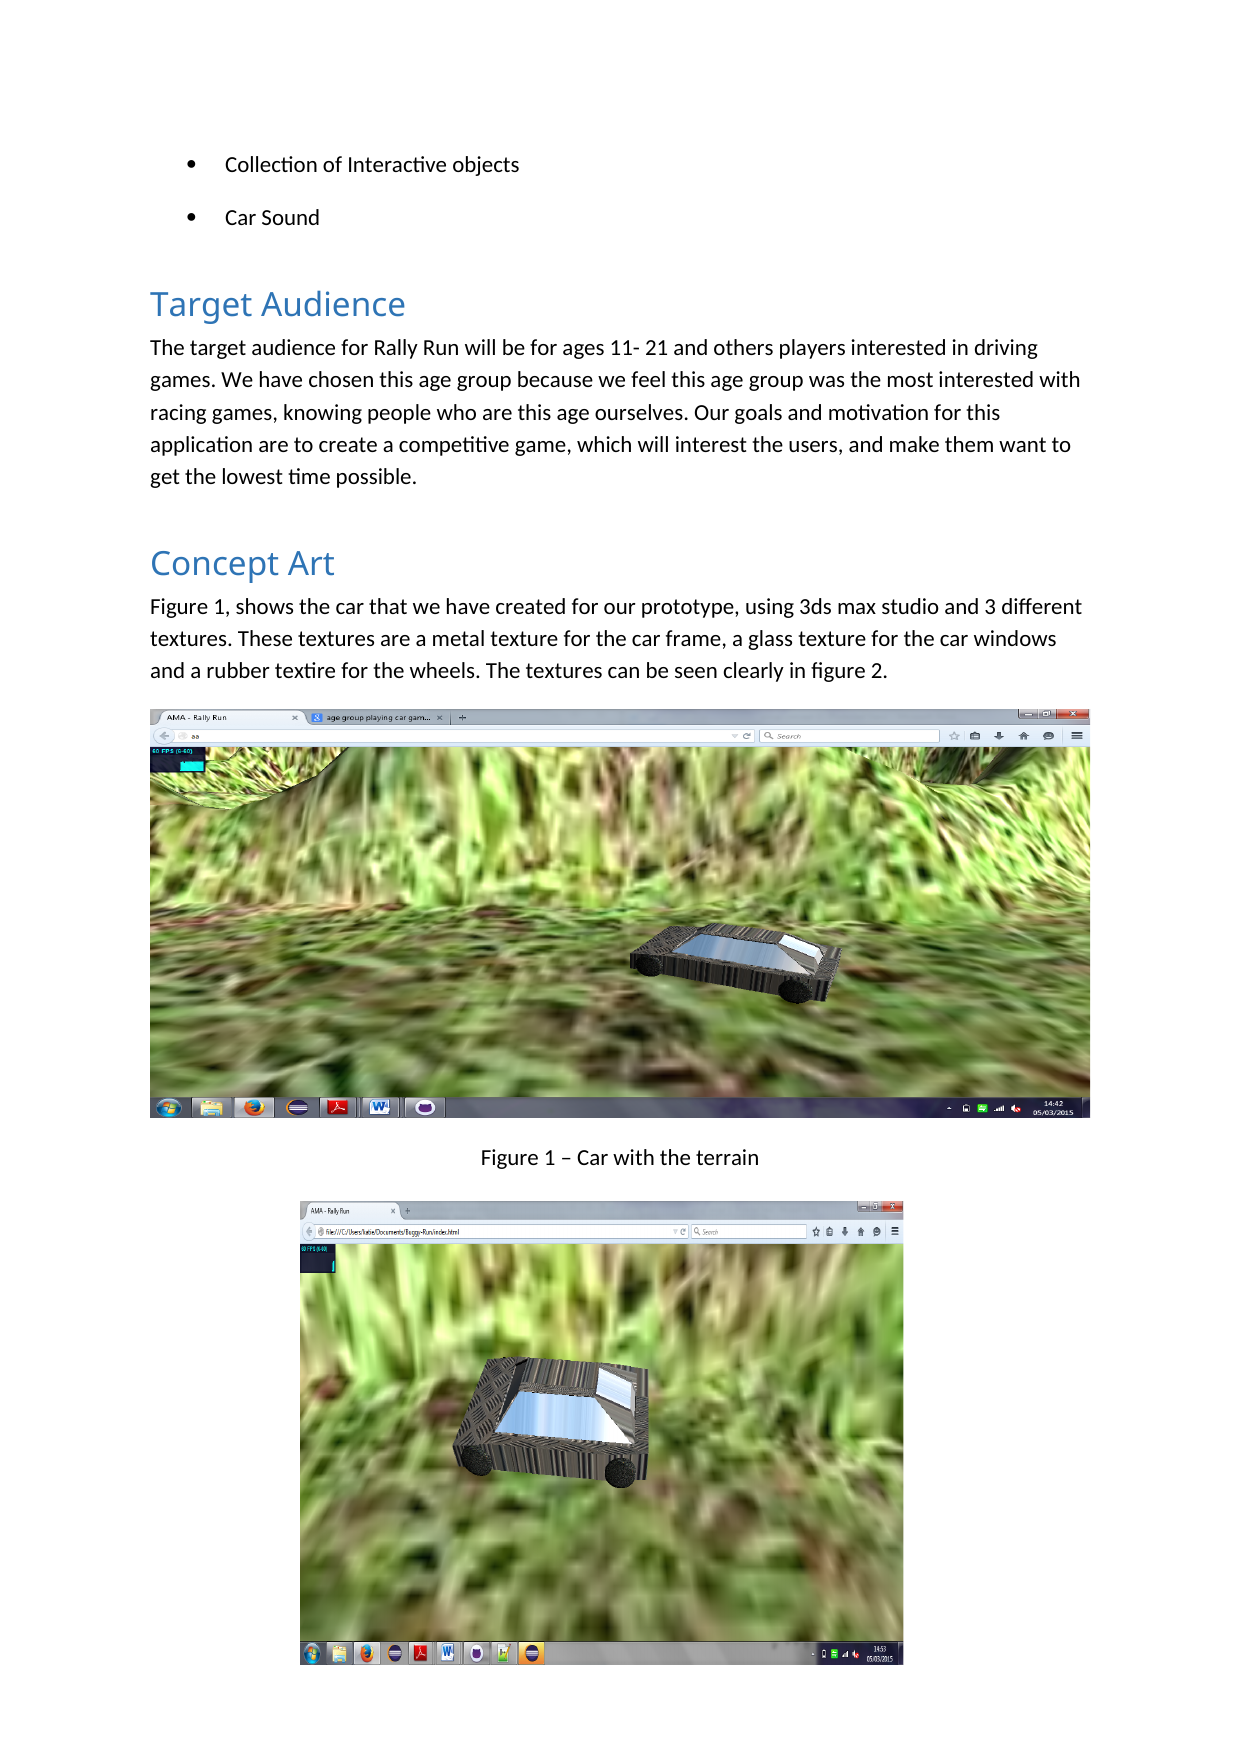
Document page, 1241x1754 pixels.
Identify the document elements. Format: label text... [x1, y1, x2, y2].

text The target audience for Rally Run will be for ages 11- 21 and others players interested in driving games. We have chosen this age group because we feel this age group was the most interested with racing games, knowing people who are this age ourselves. Our goals and motivation for this application are to create a competitive game, which will interest the users, and make them want to get the lowest time possible. [150, 333, 1090, 490]
subtitle Concept Art [150, 540, 1090, 585]
text Figure 1 – Car with the terrain [150, 1143, 1090, 1171]
list Car Sound [187, 203, 1090, 231]
text Figure 1, shows the car that we have created for our prototype, using 3ds max studio and 3 different textures. These textures are a metal texture for the car frame, a glass texture for the car windows and a rubber textire for the wheels. The textures can be seen clearly in figure 2. [150, 592, 1090, 684]
subtitle Target Audience [150, 281, 1090, 326]
list Collection of Interactive objects [187, 150, 1090, 178]
